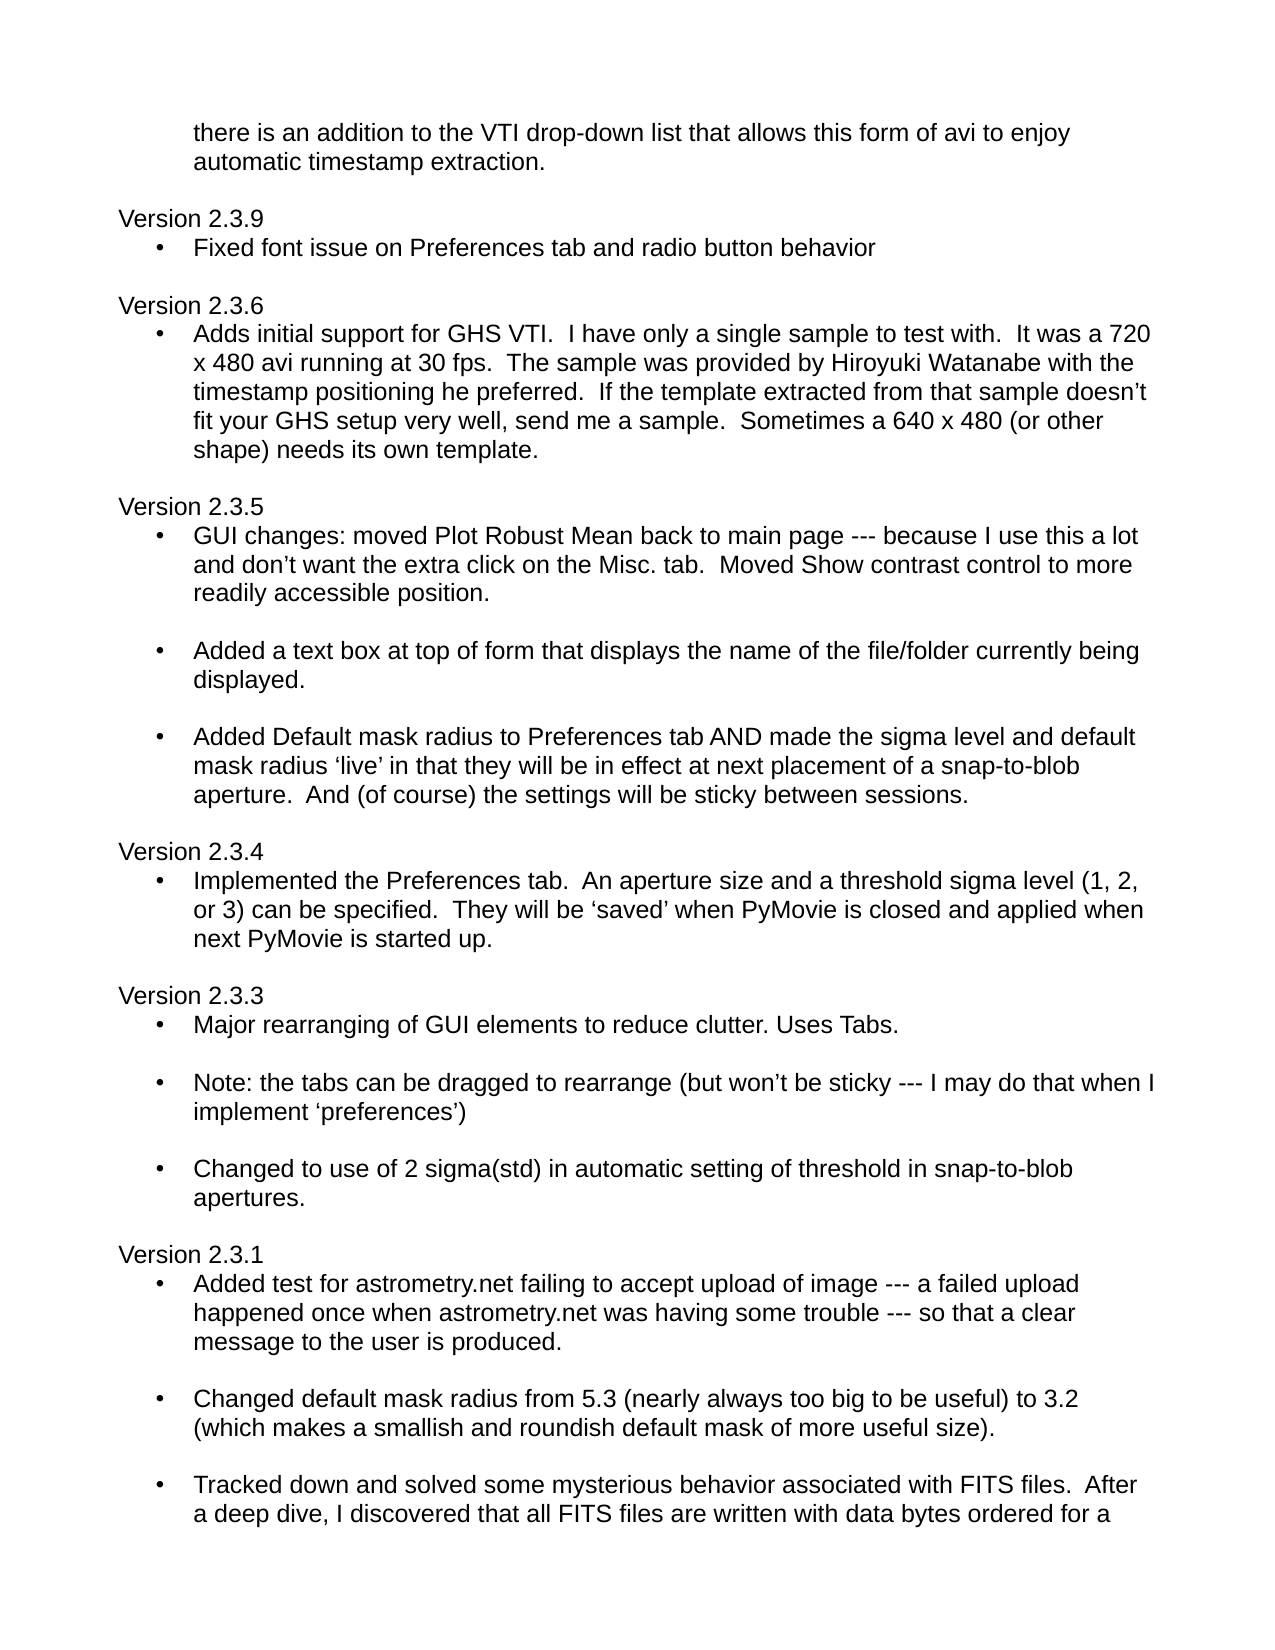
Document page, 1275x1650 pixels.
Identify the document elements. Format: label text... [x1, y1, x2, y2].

list Added test for astrometry.net failing to accept upload of image --- a failed upload happened once when astrometry.net was having some trouble --- so that a clear message to the user is produced. [156, 1269, 1157, 1384]
list Implemented the Preferences tab. An aperture size and a threshold sigma level (1, 2, or 3) can be specified. They will be ‘saved’ when PyMovie is closed and applied when next PyMovie is started up. [156, 866, 1157, 981]
text Version 2.3.9 [118, 204, 1157, 233]
list Adds initial support for GHS VTI. I have only a single sample to test with. It was a 720 x 480 avi running at 30 fps. The sample was provided by Hiroyuki Watanabe with the timestamp positioning he preferred. If the template extracted from that sample doesn’t fit your GHS setup very well, send me a sample. Sometimes a 640 x 480 (or other shape) needs its own template. [156, 319, 1157, 492]
text Version 2.3.4 [118, 837, 1157, 866]
list Major rearranging of GUI elements to reduce clutter. Uses Tabs. [156, 1010, 1157, 1068]
list Fixed font issue on Preferences tab and radio button behavior [156, 233, 1157, 291]
list GUI changes: moved Plot Robust Mean back to main page --- because I use this a lot and don’t want the extra click on the Misc. tab. Moved Show contrast control to more readily accessible position. [156, 521, 1157, 636]
text Version 2.3.3 [118, 981, 1157, 1010]
text Version 2.3.5 [118, 492, 1157, 521]
text Version 2.3.6 [118, 291, 1157, 319]
list there is an addition to the VTI drop-down list that allows this form of avi to enjoy automatic timestamp extraction. [156, 118, 1157, 204]
list Tracked down and solved some mysterious behavior associated with FITS files. After a deep dive, I discovered that all FITS files are written with data bytes ordered for a [156, 1471, 1157, 1528]
list Changed to use of 2 sigma(std) in automatic setting of threshold in snap-to-blob apertures. [156, 1154, 1157, 1240]
list Note: the tabs can be dragged to rearrange (but won’t be sticky --- I may do that when I implement ‘preferences’) [156, 1068, 1157, 1154]
list Changed default mask radius from 5.3 (nearly always too big to be useful) to 3.2 (which makes a smallish and roundish default mask of more useful size). [156, 1384, 1157, 1471]
list Added Default mask radius to Preferences tab AND made the sigma level and default mask radius ‘live’ in that they will be in effect at next placement of a snap-to-blob aperture. And (of course) the settings will be sticky between sessions. [156, 722, 1157, 837]
list Added a text box at top of form that displays the name of the file/folder currently being displayed. [156, 636, 1157, 722]
text Version 2.3.1 [118, 1240, 1157, 1269]
